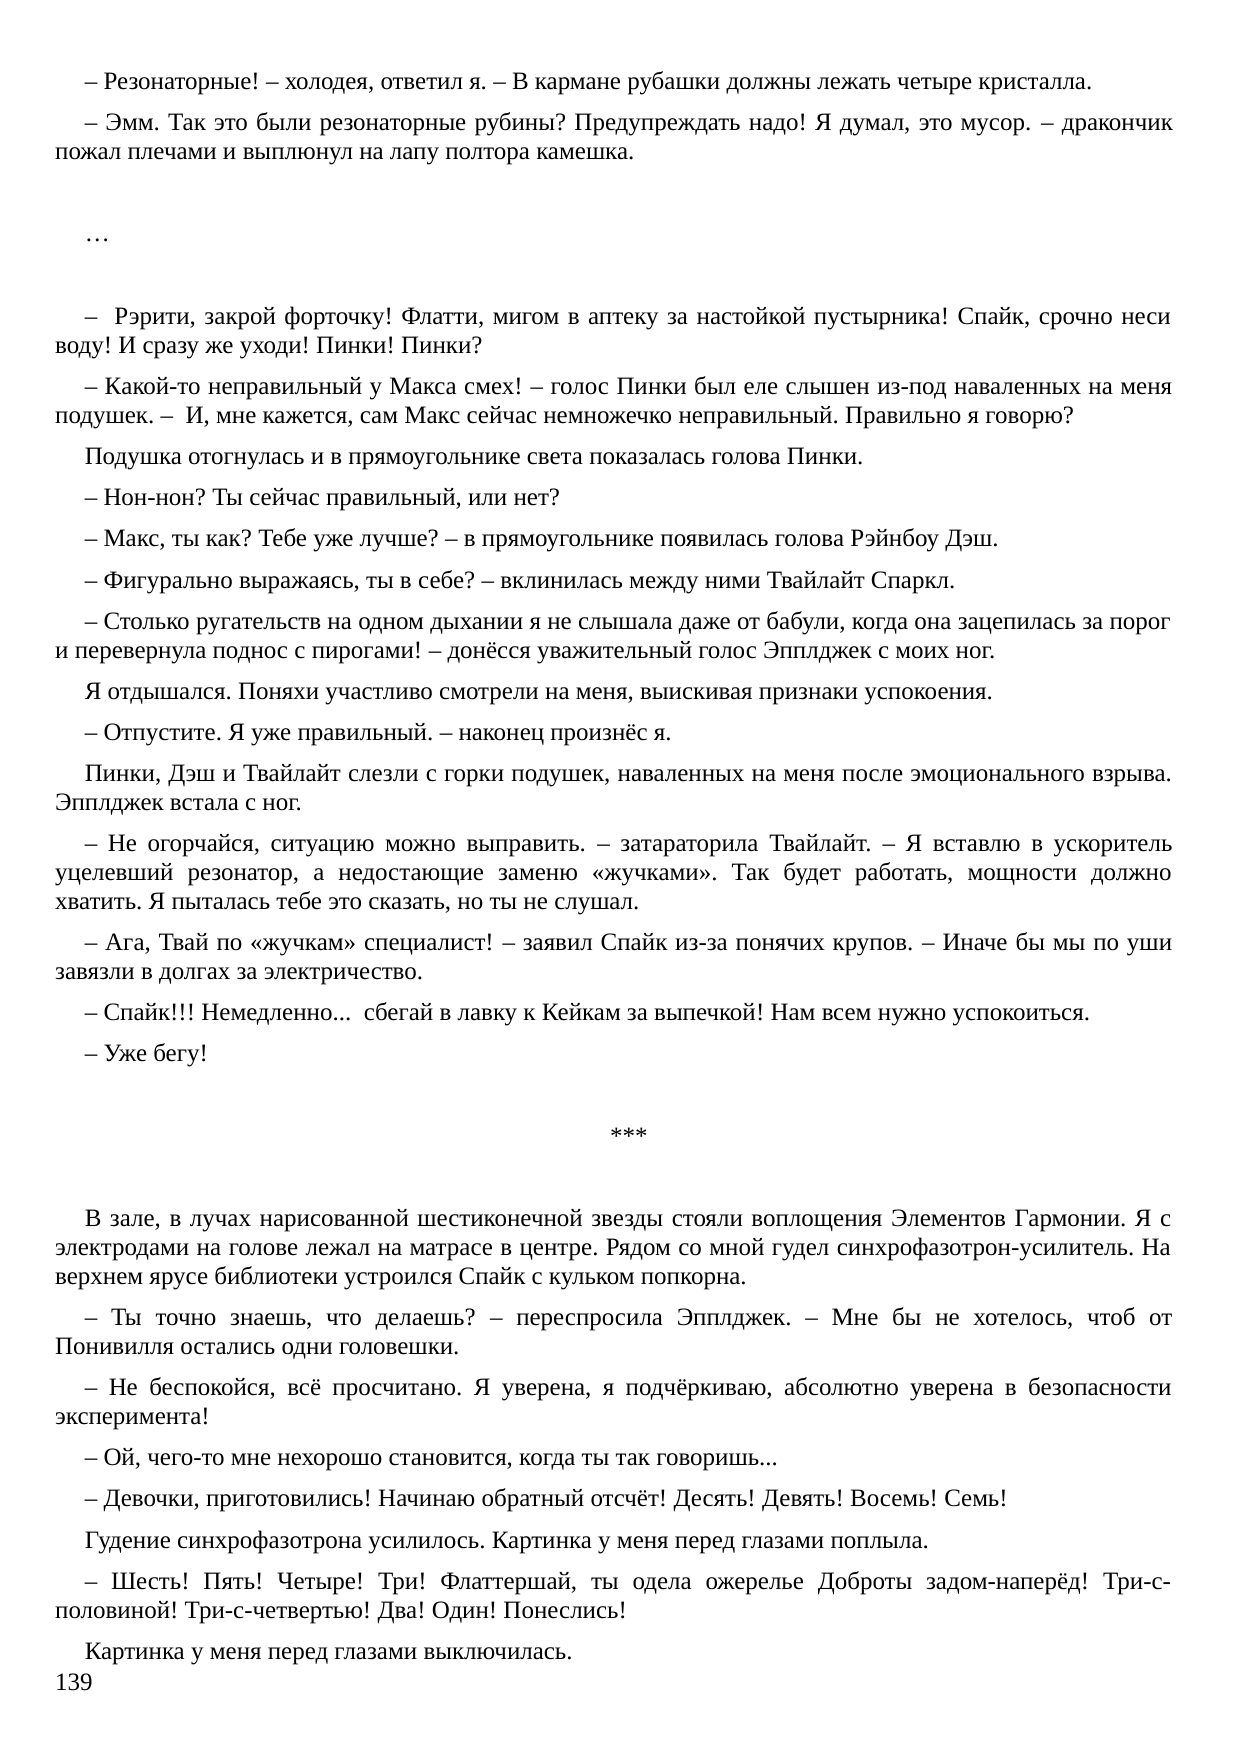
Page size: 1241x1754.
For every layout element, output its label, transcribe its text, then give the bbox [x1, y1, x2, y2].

text *** [55, 1121, 1173, 1150]
text – Эмм. Так это были резонаторные рубины? Предупреждать надо! Я думал, это мусор. – дракончик пожал плечами и выплюнул на лапу полтора камешка. [55, 107, 1173, 165]
text – Шесть! Пять! Четыре! Три! Флаттершай, ты одела ожерелье Доброты задом-наперёд! Три-с-половиной! Три-с-четвертью! Два! Один! Понеслись! [55, 1566, 1173, 1623]
text Картинка у меня перед глазами выключилась. [55, 1636, 1173, 1665]
text Я отдышался. Поняхи участливо смотрели на меня, выискивая признаки успокоения. [55, 676, 1173, 705]
text – Рэрити, закрой форточку! Флатти, мигом в аптеку за настойкой пустырника! Спайк, срочно неси воду! И сразу же уходи! Пинки! Пинки? [55, 301, 1173, 358]
text – Ага, Твай по «жучкам» специалист! – заявил Спайк из-за понячих крупов. – Иначе бы мы по уши завязли в долгах за электричество. [55, 927, 1173, 985]
text – Макс, ты как? Тебе уже лучше? – в прямоугольнике появилась голова Рэйнбоу Дэш. [55, 523, 1173, 552]
text – Фигурально выражаясь, ты в себе? – вклинилась между ними Твайлайт Спаркл. [55, 565, 1173, 593]
text В зале, в лучах нарисованной шестиконечной звезды стояли воплощения Элементов Гармонии. Я с электродами на голове лежал на матрасе в центре. Рядом со мной гудел синхрофазотрон-усилитель. На верхнем ярусе библиотеки устроился Спайк с кульком попкорна. [55, 1203, 1173, 1290]
text Гудение синхрофазотрона усилилось. Картинка у меня перед глазами поплыла. [55, 1525, 1173, 1553]
text – Уже бегу! [55, 1038, 1173, 1067]
text – Резонаторные! – холодея, ответил я. – В кармане рубашки должны лежать четыре кристалла. [55, 66, 1173, 95]
text – Ой, чего-то мне нехорошо становится, когда ты так говоришь... [55, 1442, 1173, 1471]
text – Девочки, приготовились! Начинаю обратный отсчёт! Десять! Девять! Восемь! Семь! [55, 1483, 1173, 1512]
text – Столько ругательств на одном дыхании я не слышала даже от бабули, когда она зацепилась за порог и перевернула поднос с пирогами! – донёсся уважительный голос Эпплджек с моих ног. [55, 606, 1173, 663]
text – Не беспокойся, всё просчитано. Я уверена, я подчёркиваю, абсолютно уверена в безопасности эксперимента! [55, 1372, 1173, 1430]
text Подушка отогнулась и в прямоугольнике света показалась голова Пинки. [55, 441, 1173, 470]
text – Какой-то неправильный у Макса смех! – голос Пинки был еле слышен из-под наваленных на меня подушек. – И, мне кажется, сам Макс сейчас немножечко неправильный. Правильно я говорю? [55, 371, 1173, 428]
text … [55, 218, 1173, 247]
text – Нон-нон? Ты сейчас правильный, или нет? [55, 482, 1173, 511]
text Пинки, Дэш и Твайлайт слезли с горки подушек, наваленных на меня после эмоционального взрыва. Эпплджек встала с ног. [55, 758, 1173, 816]
text – Отпустите. Я уже правильный. – наконец произнёс я. [55, 717, 1173, 746]
text – Спайк!!! Немедленно... сбегай в лавку к Кейкам за выпечкой! Нам всем нужно успокоиться. [55, 997, 1173, 1026]
text – Не огорчайся, ситуацию можно выправить. – затараторила Твайлайт. – Я вставлю в ускоритель уцелевший резонатор, а недостающие заменю «жучками». Так будет работать, мощности должно хватить. Я пыталась тебе это сказать, но ты не слушал. [55, 828, 1173, 915]
text – Ты точно знаешь, что делаешь? – переспросила Эпплджек. – Мне бы не хотелось, чтоб от Понивилля остались одни головешки. [55, 1302, 1173, 1360]
